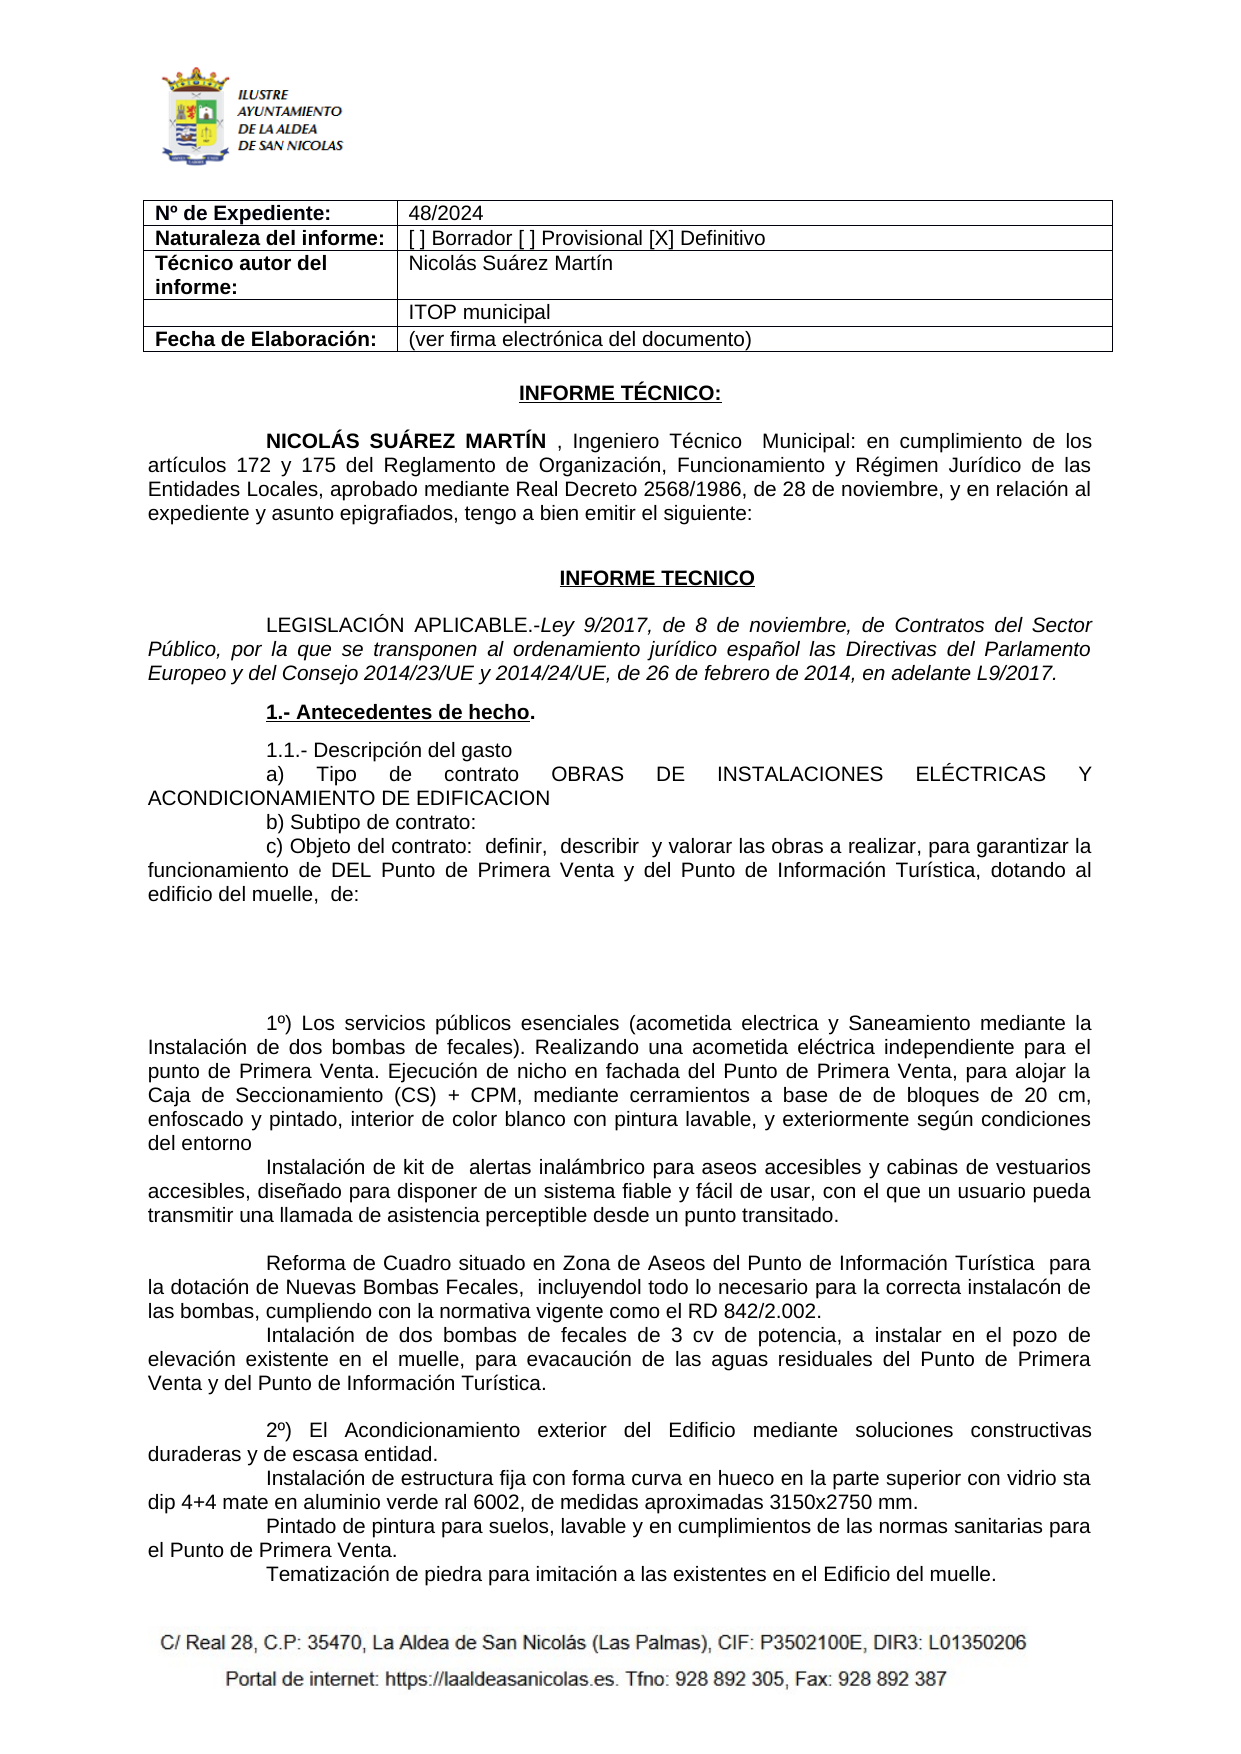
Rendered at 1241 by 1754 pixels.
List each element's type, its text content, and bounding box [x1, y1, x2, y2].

text Pintado de pintura para suelos, lavable y en cumplimientos de las normas sanitarias para el Punto de Primera Venta. [148, 1514, 1093, 1562]
table_cell Técnico autor del informe: [144, 251, 397, 299]
text NICOLÁS SUÁREZ MARTÍN , Ingeniero Técnico Municipal: en cumplimiento de los artículos 172 y 175 del Reglamento de Organización, Funcionamiento y Régimen Jurídico de las Entidades Locales, aprobado mediante Real Decreto 2568/1986, de 28 de noviembre, y en relación al expediente y asunto epigrafiados, tengo a bien emitir el siguiente: [148, 429, 1093, 525]
text 1.1.- Descripción del gasto [148, 738, 1093, 762]
text Intalación de dos bombas de fecales de 3 cv de potencia, a instalar en el pozo de elevación existente en el muelle, para evacaución de las aguas residuales del Punto de Primera Venta y del Punto de Información Turística. [148, 1322, 1093, 1394]
table_cell ITOP municipal [398, 300, 1112, 326]
text Tematización de piedra para imitación a las existentes en el Edificio del muelle. [148, 1562, 1093, 1586]
text INFORME TECNICO [148, 565, 1093, 589]
picture [148, 59, 359, 173]
table_cell [ ] Borrador [ ] Provisional [X] Definitivo [398, 226, 1112, 250]
text Reforma de Cuadro situado en Zona de Aseos del Punto de Información Turística para la dotación de Nuevas Bombas Fecales, incluyendol todo lo necesario para la correcta instalacón de las bombas, cumpliendo con la normativa vigente como el RD 842/2.002. [148, 1251, 1093, 1322]
text Instalación de estructura fija con forma curva en hueco en la parte superior con vidrio sta dip 4+4 mate en aluminio verde ral 6002, de medidas aproximadas 3150x2750 mm. [148, 1466, 1093, 1514]
table_cell Naturaleza del informe: [144, 226, 397, 250]
picture [148, 1626, 1034, 1695]
text LEGISLACIÓN APLICABLE.-Ley 9/2017, de 8 de noviembre, de Contratos del Sector Público, por la que se transponen al ordenamiento jurídico español las Directivas del Parlamento Europeo y del Consejo 2014/23/UE y 2014/24/UE, de 26 de febrero de 2014, en adelante L9/2017. [148, 613, 1093, 685]
text INFORME TÉCNICO: [148, 381, 1093, 405]
table_cell Fecha de Elaboración: [144, 327, 397, 351]
text Instalación de kit de alertas inalámbrico para aseos accesibles y cabinas de vestuarios accesibles, diseñado para disponer de un sistema fiable y fácil de usar, con el que un usuario pueda transmitir una llamada de asistencia perceptible desde un punto transitado. [148, 1155, 1093, 1227]
table_cell Nicolás Suárez Martín [398, 251, 1112, 299]
table_cell Nº de Expediente: [144, 201, 397, 225]
table_cell 48/2024 [398, 201, 1112, 225]
text 2º) El Acondicionamiento exterior del Edificio mediante soluciones constructivas duraderas y de escasa entidad. [148, 1418, 1093, 1466]
text b) Subtipo de contrato: [148, 810, 1093, 834]
text a) Tipo de contrato OBRAS DE INSTALACIONES ELÉCTRICAS Y ACONDICIONAMIENTO DE EDIFICACION [148, 762, 1093, 810]
table_cell (ver firma electrónica del documento) [398, 327, 1112, 351]
table_cell [144, 300, 397, 326]
text 1º) Los servicios públicos esenciales (acometida electrica y Saneamiento mediante la Instalación de dos bombas de fecales). Realizando una acometida eléctrica independiente para el punto de Primera Venta. Ejecución de nicho en fachada del Punto de Primera Venta, para alojar la Caja de Seccionamiento (CS) + CPM, mediante cerramientos a base de de bloques de 20 cm, enfoscado y pintado, interior de color blanco con pintura lavable, y exteriormente según condiciones del entorno [148, 1011, 1093, 1155]
text c) Objeto del contrato: definir, describir y valorar las obras a realizar, para garantizar la funcionamiento de DEL Punto de Primera Venta y del Punto de Información Turística, dotando al edificio del muelle, de: [148, 834, 1093, 906]
text 1.- Antecedentes de hecho. [148, 699, 1093, 723]
